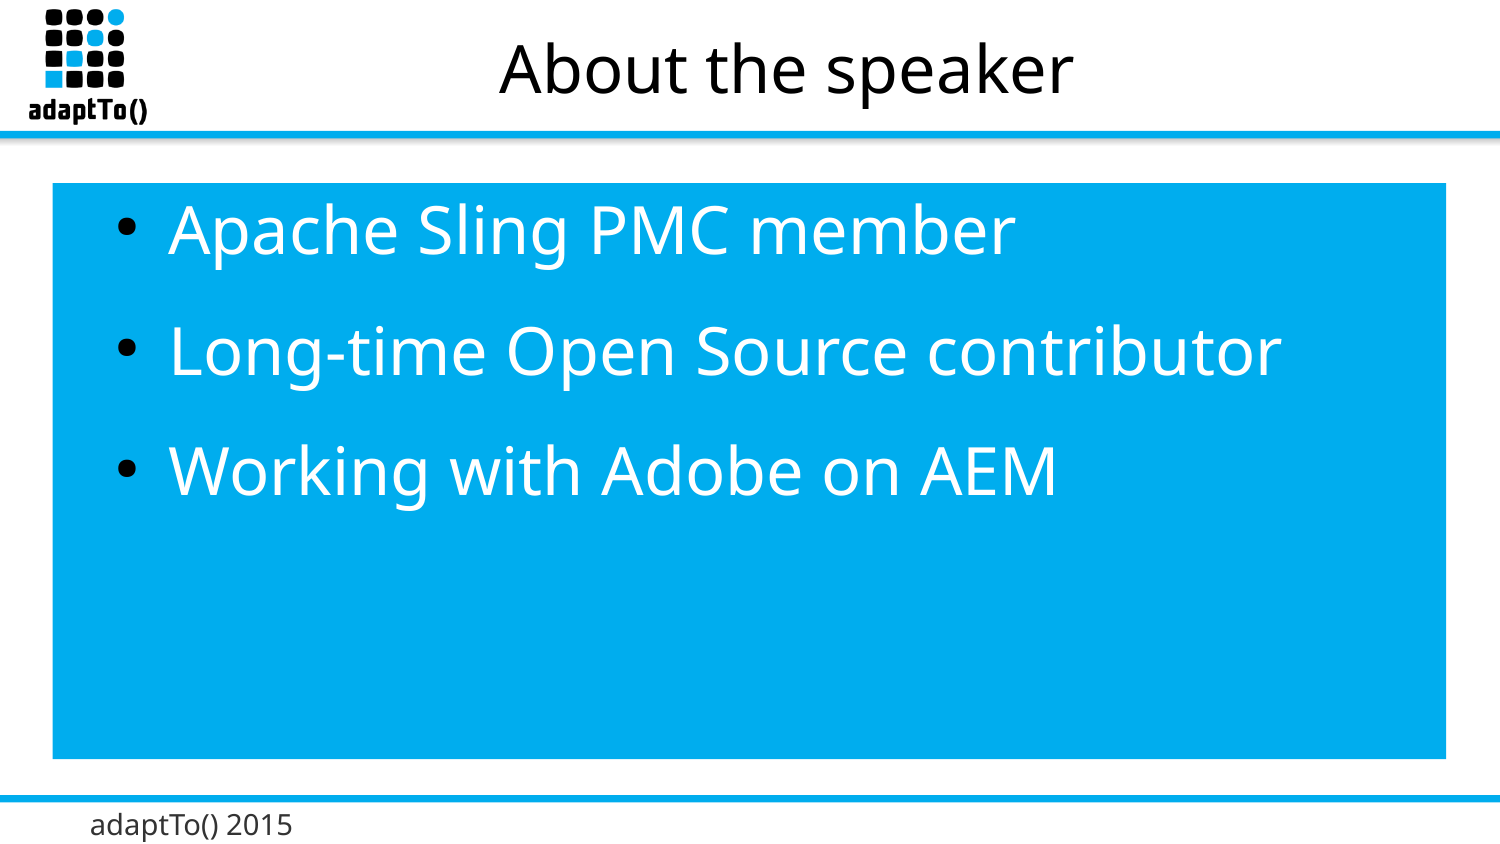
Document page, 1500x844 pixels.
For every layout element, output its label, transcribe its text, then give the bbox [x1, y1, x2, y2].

picture [27, 6, 148, 126]
title About the speaker [150, 15, 1425, 121]
list Apache Sling PMC member Long-time Open Source contributor Working with Adobe on AEM [52, 183, 1447, 760]
